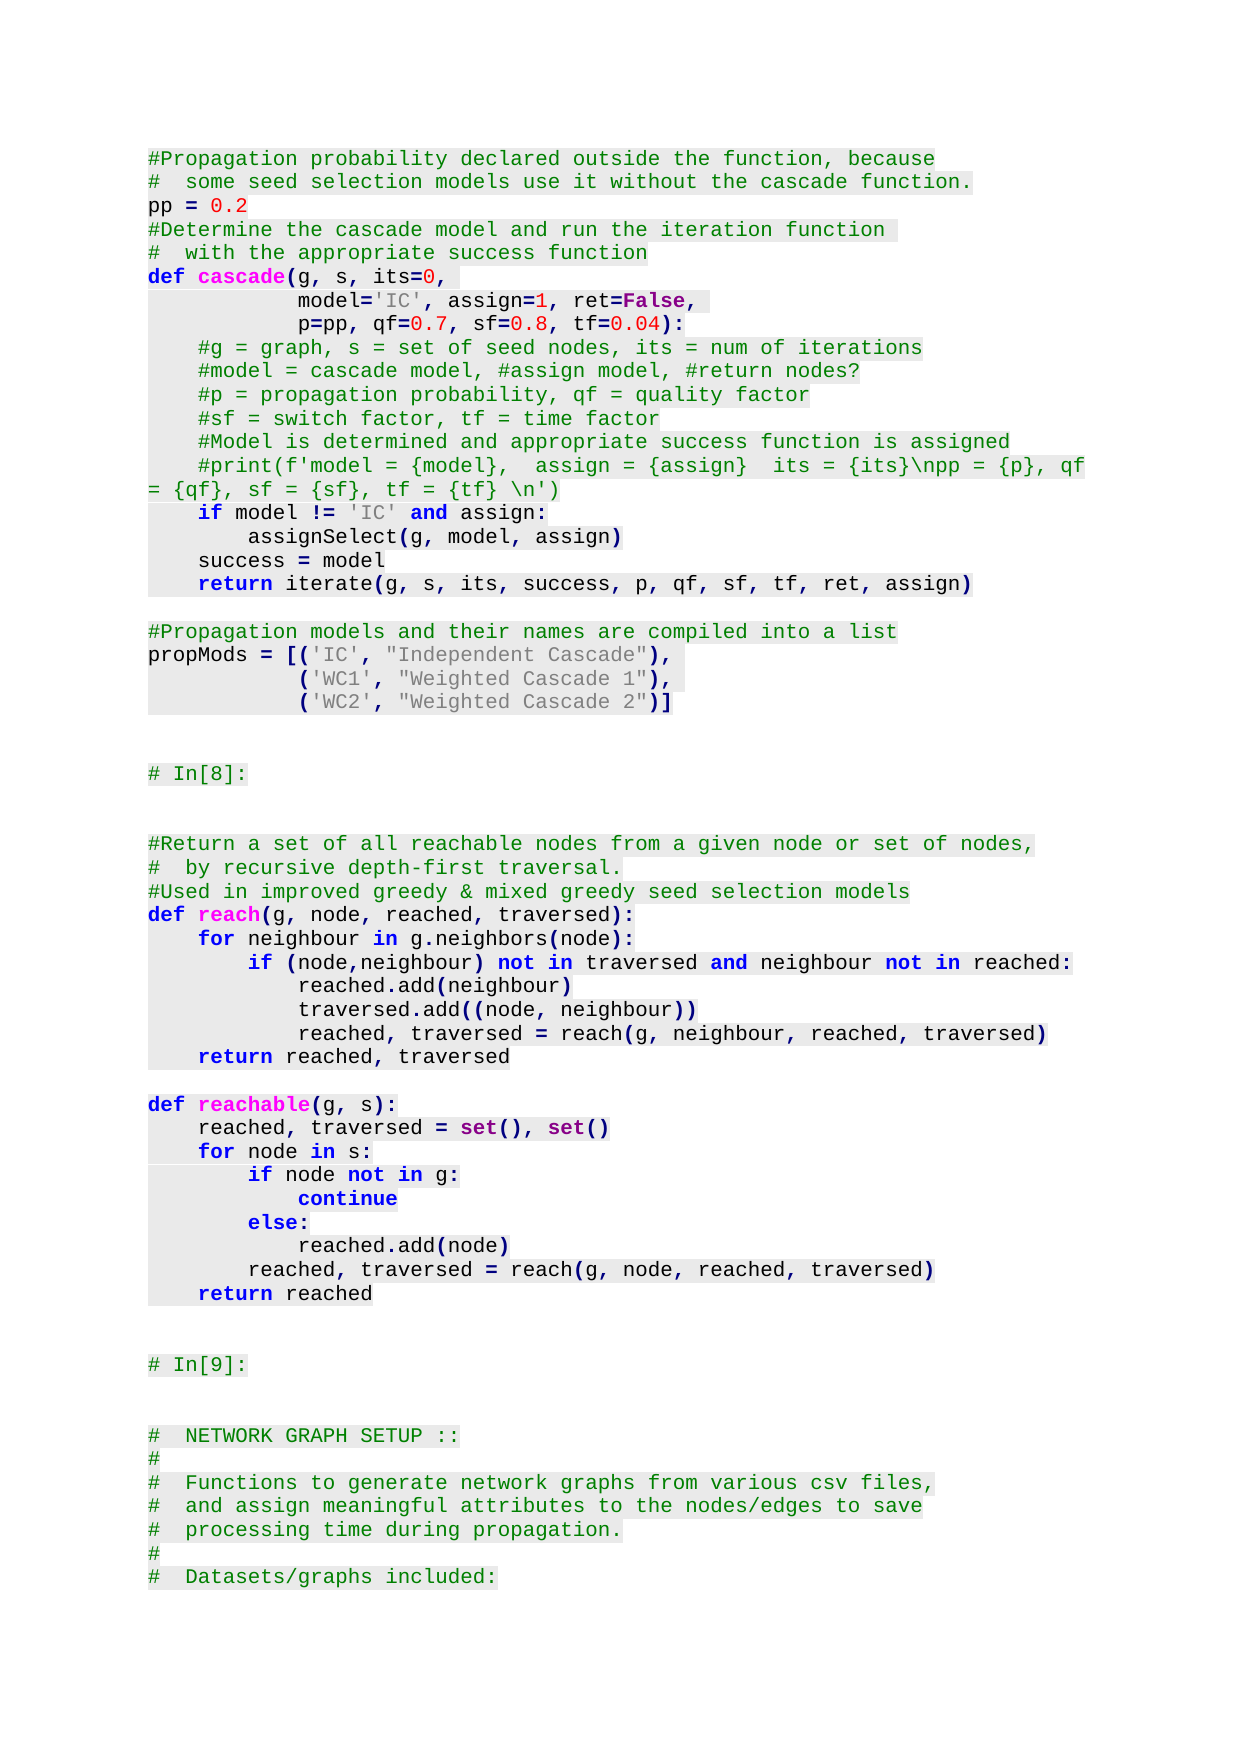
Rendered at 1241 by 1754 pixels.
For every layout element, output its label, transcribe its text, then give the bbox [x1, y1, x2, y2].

text model='IC', assign=1, ret=False, [148, 289, 1092, 313]
text else: [148, 1212, 1092, 1235]
text #Determine the cascade model and run the iteration function [148, 219, 1092, 242]
text def reach(g, node, reached, traversed): [148, 904, 1092, 928]
text # In[9]: [148, 1354, 1092, 1377]
text ('WC1', "Weighted Cascade 1"), [148, 668, 1092, 692]
text # with the appropriate success function [148, 242, 1092, 266]
text ('WC2', "Weighted Cascade 2")] [148, 692, 1092, 715]
text return reached [148, 1283, 1092, 1306]
text #p = propagation probability, qf = quality factor [148, 384, 1092, 408]
text # by recursive depth-first traversal. [148, 857, 1092, 881]
text # [148, 1448, 1092, 1472]
text p=pp, qf=0.7, sf=0.8, tf=0.04): [148, 313, 1092, 337]
text def reachable(g, s): [148, 1093, 1092, 1117]
text if node not in g: [148, 1164, 1092, 1188]
text #g = graph, s = set of seed nodes, its = num of iterations [148, 337, 1092, 361]
text return iterate(g, s, its, success, p, qf, sf, tf, ret, assign) [148, 573, 1092, 597]
text #Propagation models and their names are compiled into a list [148, 621, 1092, 644]
text #Return a set of all reachable nodes from a given node or set of nodes, [148, 833, 1092, 857]
text #Model is determined and appropriate success function is assigned [148, 431, 1092, 455]
text #model = cascade model, #assign model, #return nodes? [148, 361, 1092, 384]
text return reached, traversed [148, 1046, 1092, 1070]
text # [148, 1543, 1092, 1566]
text # processing time during propagation. [148, 1519, 1092, 1543]
text for node in s: [148, 1141, 1092, 1164]
text propMods = [('IC', "Independent Cascade"), [148, 644, 1092, 668]
text # Datasets/graphs included: [148, 1566, 1092, 1590]
text pp = 0.2 [148, 195, 1092, 219]
text def cascade(g, s, its=0, [148, 266, 1092, 289]
text traversed.add((node, neighbour)) [148, 999, 1092, 1023]
text reached.add(neighbour) [148, 975, 1092, 999]
text success = model [148, 550, 1092, 573]
text for neighbour in g.neighbors(node): [148, 928, 1092, 952]
text #sf = switch factor, tf = time factor [148, 408, 1092, 431]
text # some seed selection models use it without the cascade function. [148, 171, 1092, 195]
text if model != 'IC' and assign: [148, 502, 1092, 526]
text # and assign meaningful attributes to the nodes/edges to save [148, 1496, 1092, 1519]
text #Propagation probability declared outside the function, because [148, 148, 1092, 171]
text reached, traversed = reach(g, neighbour, reached, traversed) [148, 1023, 1092, 1046]
text reached, traversed = set(), set() [148, 1117, 1092, 1141]
text #print(f'model = {model}, assign = {assign} its = {its}\npp = {p}, qf = {qf}, sf = {sf}, tf = {tf} \n') [148, 455, 1092, 502]
text # In[8]: [148, 762, 1092, 786]
text reached, traversed = reach(g, node, reached, traversed) [148, 1259, 1092, 1283]
text #Used in improved greedy & mixed greedy seed selection models [148, 881, 1092, 904]
text assignSelect(g, model, assign) [148, 526, 1092, 550]
text continue [148, 1188, 1092, 1212]
text reached.add(node) [148, 1235, 1092, 1259]
text # NETWORK GRAPH SETUP :: [148, 1424, 1092, 1448]
text if (node,neighbour) not in traversed and neighbour not in reached: [148, 952, 1092, 975]
text # Functions to generate network graphs from various csv files, [148, 1472, 1092, 1496]
